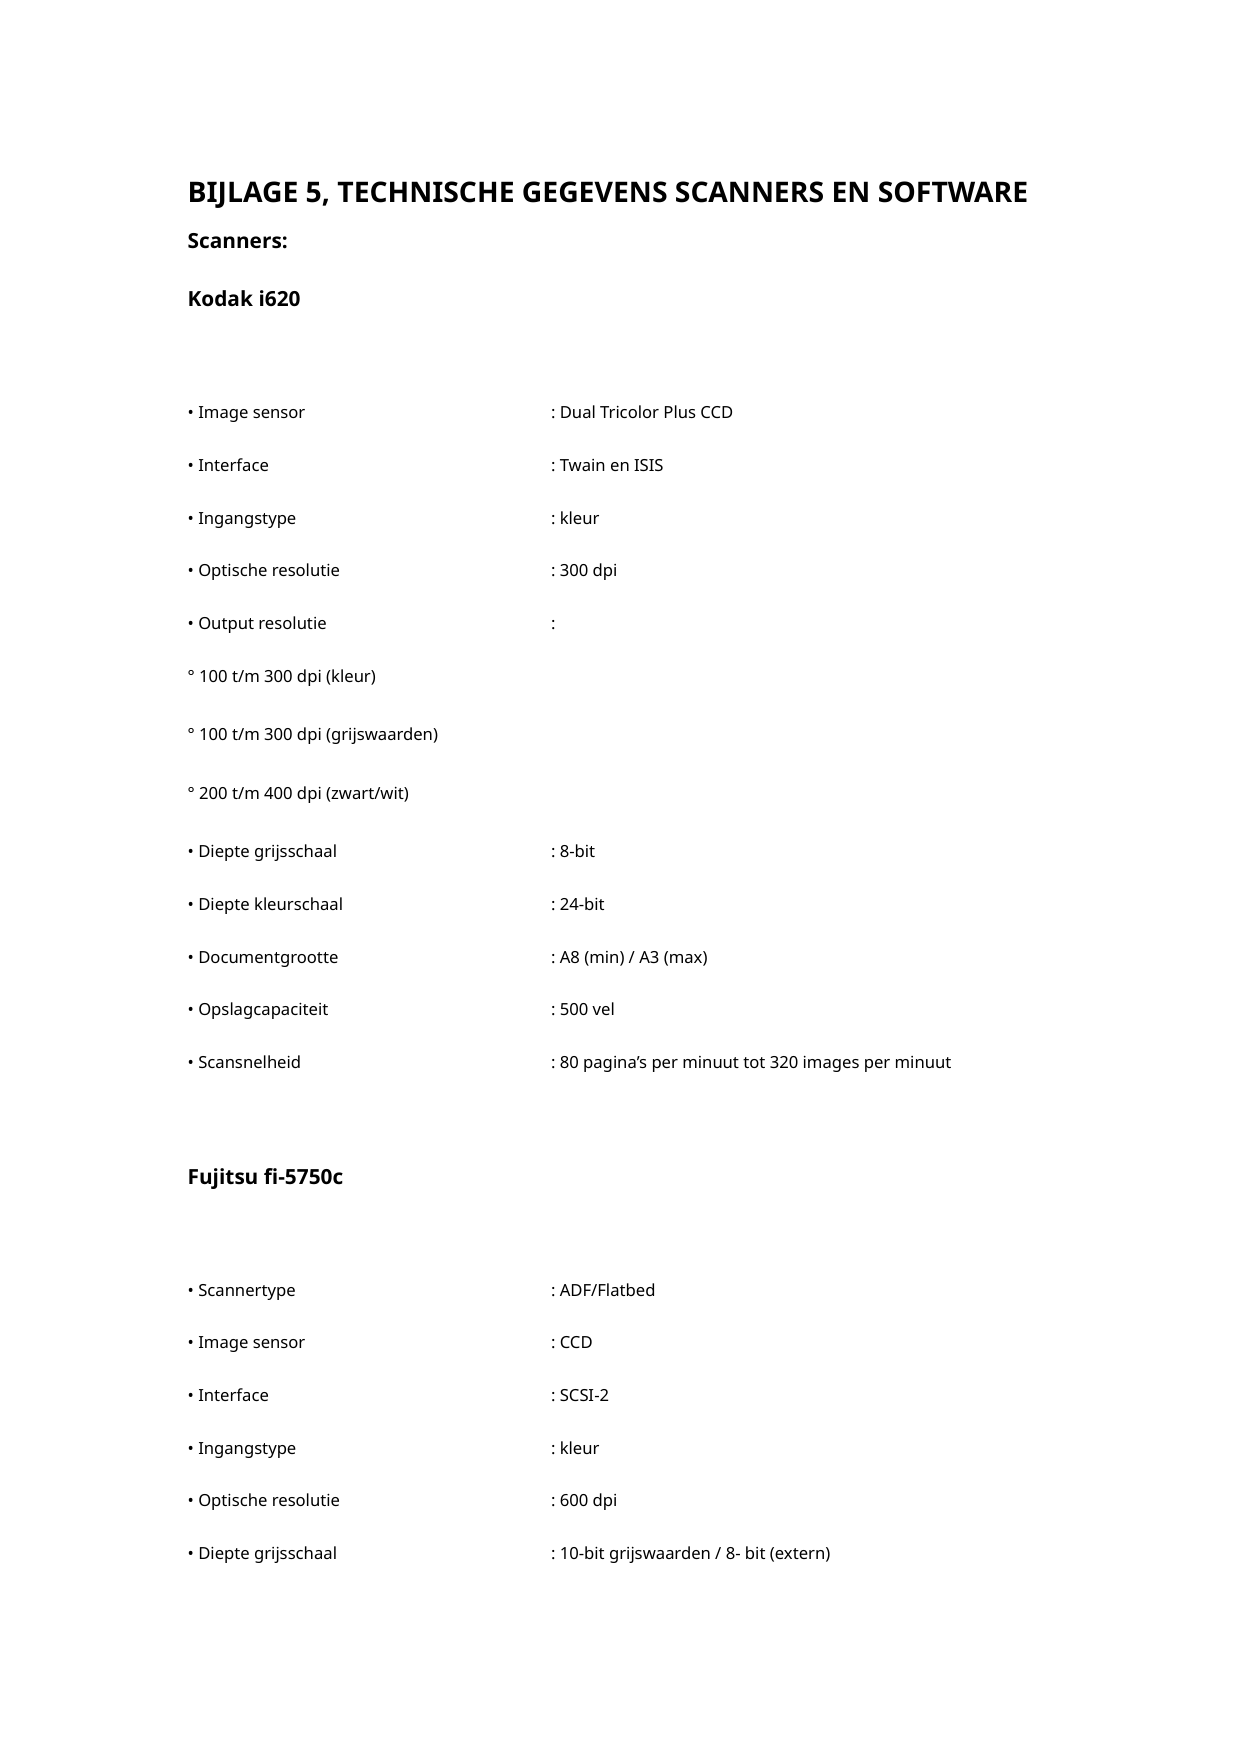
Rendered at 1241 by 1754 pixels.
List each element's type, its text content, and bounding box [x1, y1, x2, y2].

table_header : ADF/Flatbed [551, 1278, 1053, 1331]
table_cell : 8-bit [551, 840, 1053, 892]
table_cell • Scansnelheid [188, 1051, 551, 1103]
table_cell : CCD [551, 1331, 1053, 1383]
table_cell : Twain en ISIS [551, 454, 1053, 506]
table_cell : [551, 612, 1053, 664]
table_cell • Output resolutie [188, 612, 551, 664]
table_cell • Interface [188, 1384, 551, 1436]
table_cell ° 200 t/m 400 dpi (zwart/wit) [188, 781, 551, 840]
table_header • Scannertype [188, 1278, 551, 1331]
table_cell : 300 dpi [551, 559, 1053, 612]
table_cell : 600 dpi [551, 1489, 1053, 1542]
table_cell : kleur [551, 1436, 1053, 1489]
table_cell • Opslagcapaciteit [188, 998, 551, 1051]
table_header • Image sensor [188, 401, 551, 454]
table_cell [551, 723, 1053, 781]
table_cell : 500 vel [551, 998, 1053, 1051]
table_cell : 24-bit [551, 893, 1053, 945]
text Scanners: [187, 226, 1053, 254]
table_cell • Ingangstype [188, 1436, 551, 1489]
table_cell • Optische resolutie [188, 559, 551, 612]
table_header : Dual Tricolor Plus CCD [551, 401, 1053, 454]
text Fujitsu fi-5750c [187, 1162, 1053, 1190]
table_cell : SCSI-2 [551, 1384, 1053, 1436]
table_cell • Diepte grijsschaal [188, 840, 551, 892]
table_cell • Image sensor [188, 1331, 551, 1383]
table_cell • Optische resolutie [188, 1489, 551, 1542]
table_cell ° 100 t/m 300 dpi (grijswaarden) [188, 723, 551, 781]
table_cell • Documentgrootte [188, 945, 551, 998]
table_cell [551, 781, 1053, 840]
table_cell [551, 665, 1053, 723]
table_cell : 80 pagina’s per minuut tot 320 images per minuut [551, 1051, 1053, 1103]
table_cell : 10-bit grijswaarden / 8- bit (extern) [551, 1542, 1053, 1594]
table_cell ° 100 t/m 300 dpi (kleur) [188, 665, 551, 723]
text Kodak i620 [187, 284, 1053, 313]
subtitle BIJLAGE 5, TECHNISCHE GEGEVENS SCANNERS EN SOFTWARE [187, 172, 1053, 211]
table_cell • Interface [188, 454, 551, 506]
table_cell : A8 (min) / A3 (max) [551, 945, 1053, 998]
table_cell • Diepte kleurschaal [188, 893, 551, 945]
table_cell • Diepte grijsschaal [188, 1542, 551, 1594]
table_cell : kleur [551, 506, 1053, 559]
table_cell • Ingangstype [188, 506, 551, 559]
